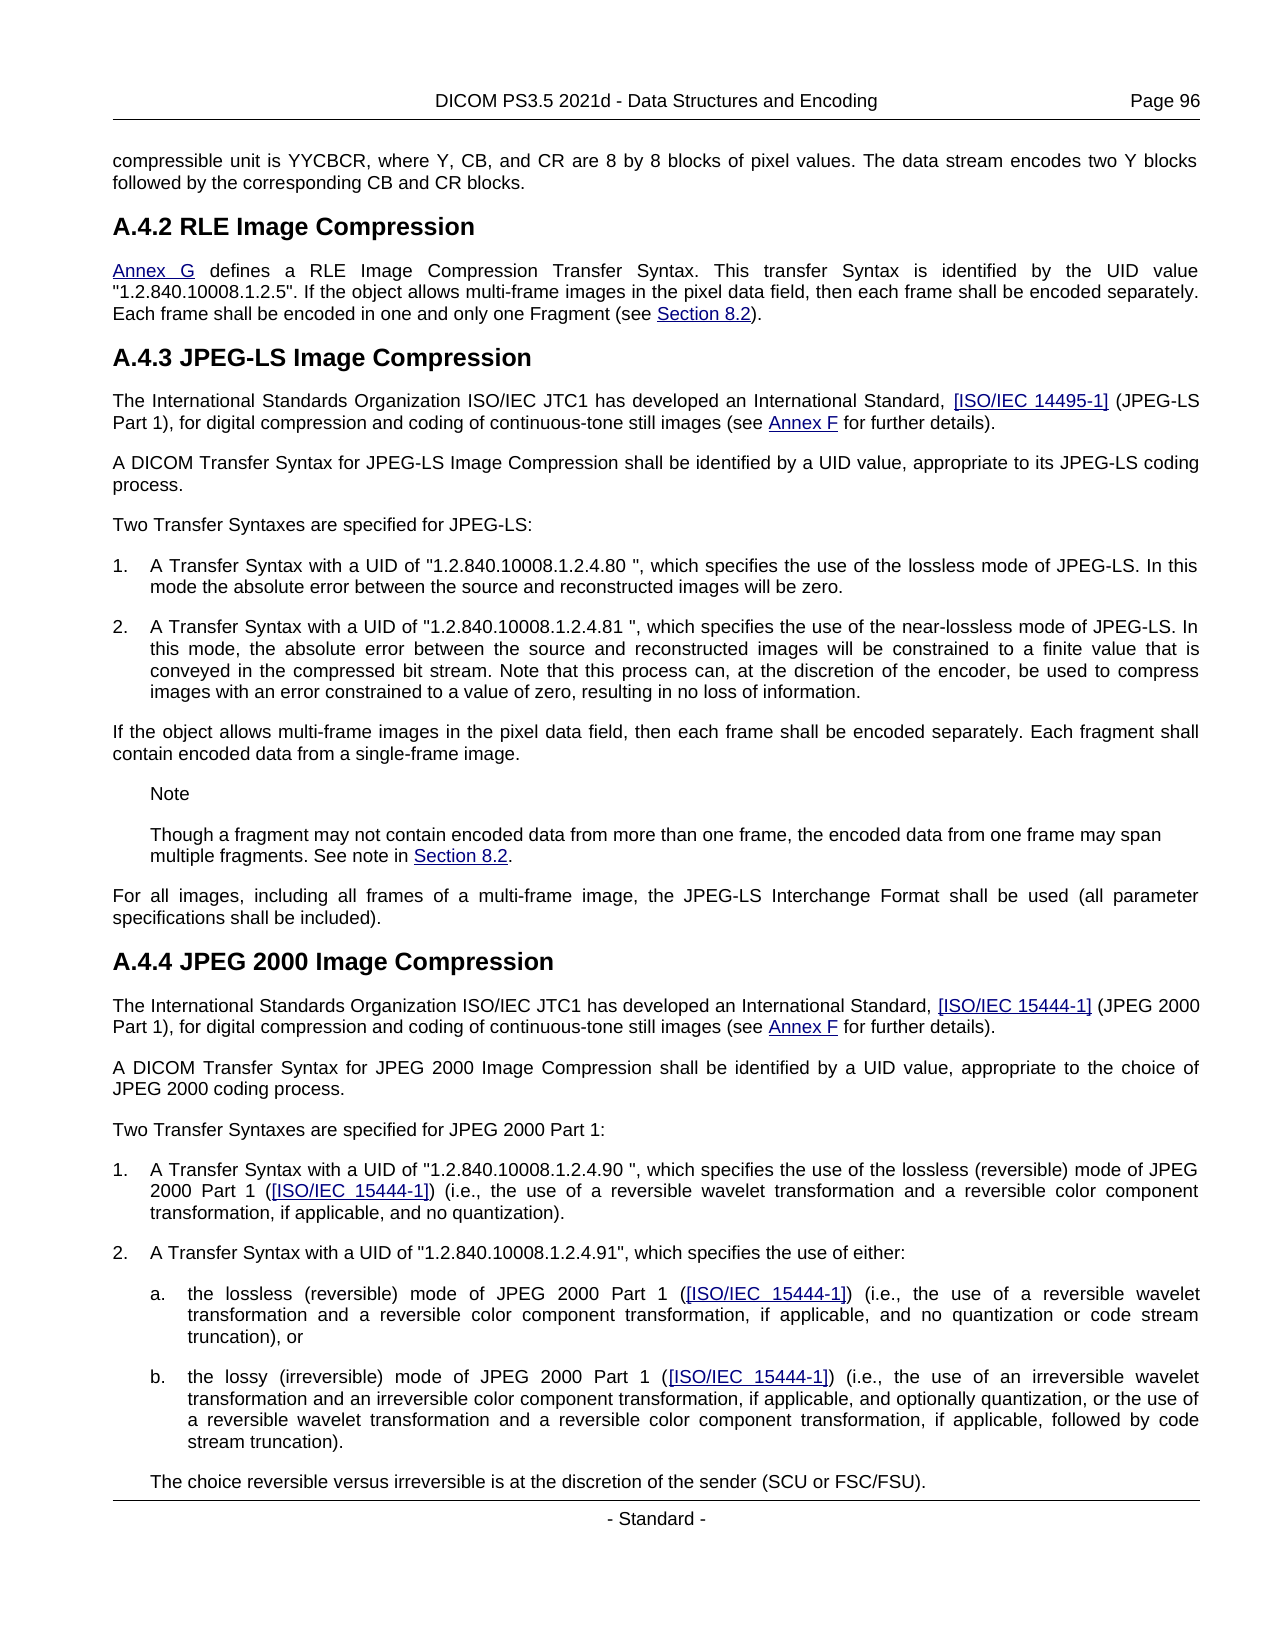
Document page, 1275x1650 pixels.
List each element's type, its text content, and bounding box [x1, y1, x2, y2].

text The International Standards Organization ISO/IEC JTC1 has developed an International Standard, [ISO/IEC 14495-1] (JPEG-LS Part 1), for digital compression and coding of continuous-tone still images (see Annex F for further details). [112, 390, 1200, 433]
text A.4.3 JPEG-LS Image Compression [112, 343, 1200, 372]
text 2. A Transfer Syntax with a UID of "1.2.840.10008.1.2.4.81 ", which specifies the use of the near-lossless mode of JPEG-LS. In this mode, the absolute error between the source and reconstructed images will be constrained to a finite value that is conveyed in the compressed bit stream. Note that this process can, at the discretion of the encoder, be used to compress images with an error constrained to a value of zero, resulting in no loss of information. [112, 616, 1200, 702]
text The International Standards Organization ISO/IEC JTC1 has developed an International Standard, [ISO/IEC 15444-1] (JPEG 2000 Part 1), for digital compression and coding of continuous-tone still images (see Annex F for further details). [112, 995, 1200, 1038]
text Note [150, 783, 1162, 805]
text Two Transfer Syntaxes are specified for JPEG 2000 Part 1: [112, 1118, 1200, 1140]
text Though a fragment may not contain encoded data from more than one frame, the encoded data from one frame may span multiple fragments. See note in Section 8.2. [150, 823, 1162, 867]
text 1. A Transfer Syntax with a UID of "1.2.840.10008.1.2.4.80 ", which specifies the use of the lossless mode of JPEG-LS. In this mode the absolute error between the source and reconstructed images will be zero. [112, 554, 1200, 597]
text compressible unit is YYCBCR, where Y, CB, and CR are 8 by 8 blocks of pixel values. The data stream encodes two Y blocks followed by the corresponding CB and CR blocks. [112, 150, 1200, 193]
text A DICOM Transfer Syntax for JPEG 2000 Image Compression shall be identified by a UID value, appropriate to the choice of JPEG 2000 coding process. [112, 1057, 1200, 1100]
text The choice reversible versus irreversible is at the discretion of the sender (SCU or FSC/FSU). [150, 1471, 1200, 1492]
text Two Transfer Syntaxes are specified for JPEG-LS: [112, 514, 1200, 536]
text Annex G defines a RLE Image Compression Transfer Syntax. This transfer Syntax is identified by the UID value "1.2.840.10008.1.2.5". If the object allows multi-frame images in the pixel data field, then each frame shall be encoded separately. Each frame shall be encoded in one and only one Fragment (see Section 8.2). [112, 259, 1200, 324]
text 1. A Transfer Syntax with a UID of "1.2.840.10008.1.2.4.90 ", which specifies the use of the lossless (reversible) mode of JPEG 2000 Part 1 ([ISO/IEC 15444-1]) (i.e., the use of a reversible wavelet transformation and a reversible color component transformation, if applicable, and no quantization). [112, 1159, 1200, 1223]
text If the object allows multi-frame images in the pixel data field, then each frame shall be encoded separately. Each fragment shall contain encoded data from a single-frame image. [112, 721, 1200, 764]
text 2. A Transfer Syntax with a UID of "1.2.840.10008.1.2.4.91", which specifies the use of either: [112, 1242, 1200, 1264]
text A.4.2 RLE Image Compression [112, 212, 1200, 241]
text b. the lossy (irreversible) mode of JPEG 2000 Part 1 ([ISO/IEC 15444-1]) (i.e., the use of an irreversible wavelet transformation and an irreversible color component transformation, if applicable, and optionally quantization, or the use of a reversible wavelet transformation and a reversible color component transformation, if applicable, followed by code stream truncation). [150, 1366, 1200, 1452]
text A.4.4 JPEG 2000 Image Compression [112, 947, 1200, 976]
text For all images, including all frames of a multi-frame image, the JPEG-LS Interchange Format shall be used (all parameter specifications shall be included). [112, 885, 1200, 928]
text A DICOM Transfer Syntax for JPEG-LS Image Compression shall be identified by a UID value, appropriate to its JPEG-LS coding process. [112, 452, 1200, 495]
text a. the lossless (reversible) mode of JPEG 2000 Part 1 ([ISO/IEC 15444-1]) (i.e., the use of a reversible wavelet transformation and a reversible color component transformation, if applicable, and no quantization or code stream truncation), or [150, 1282, 1200, 1347]
